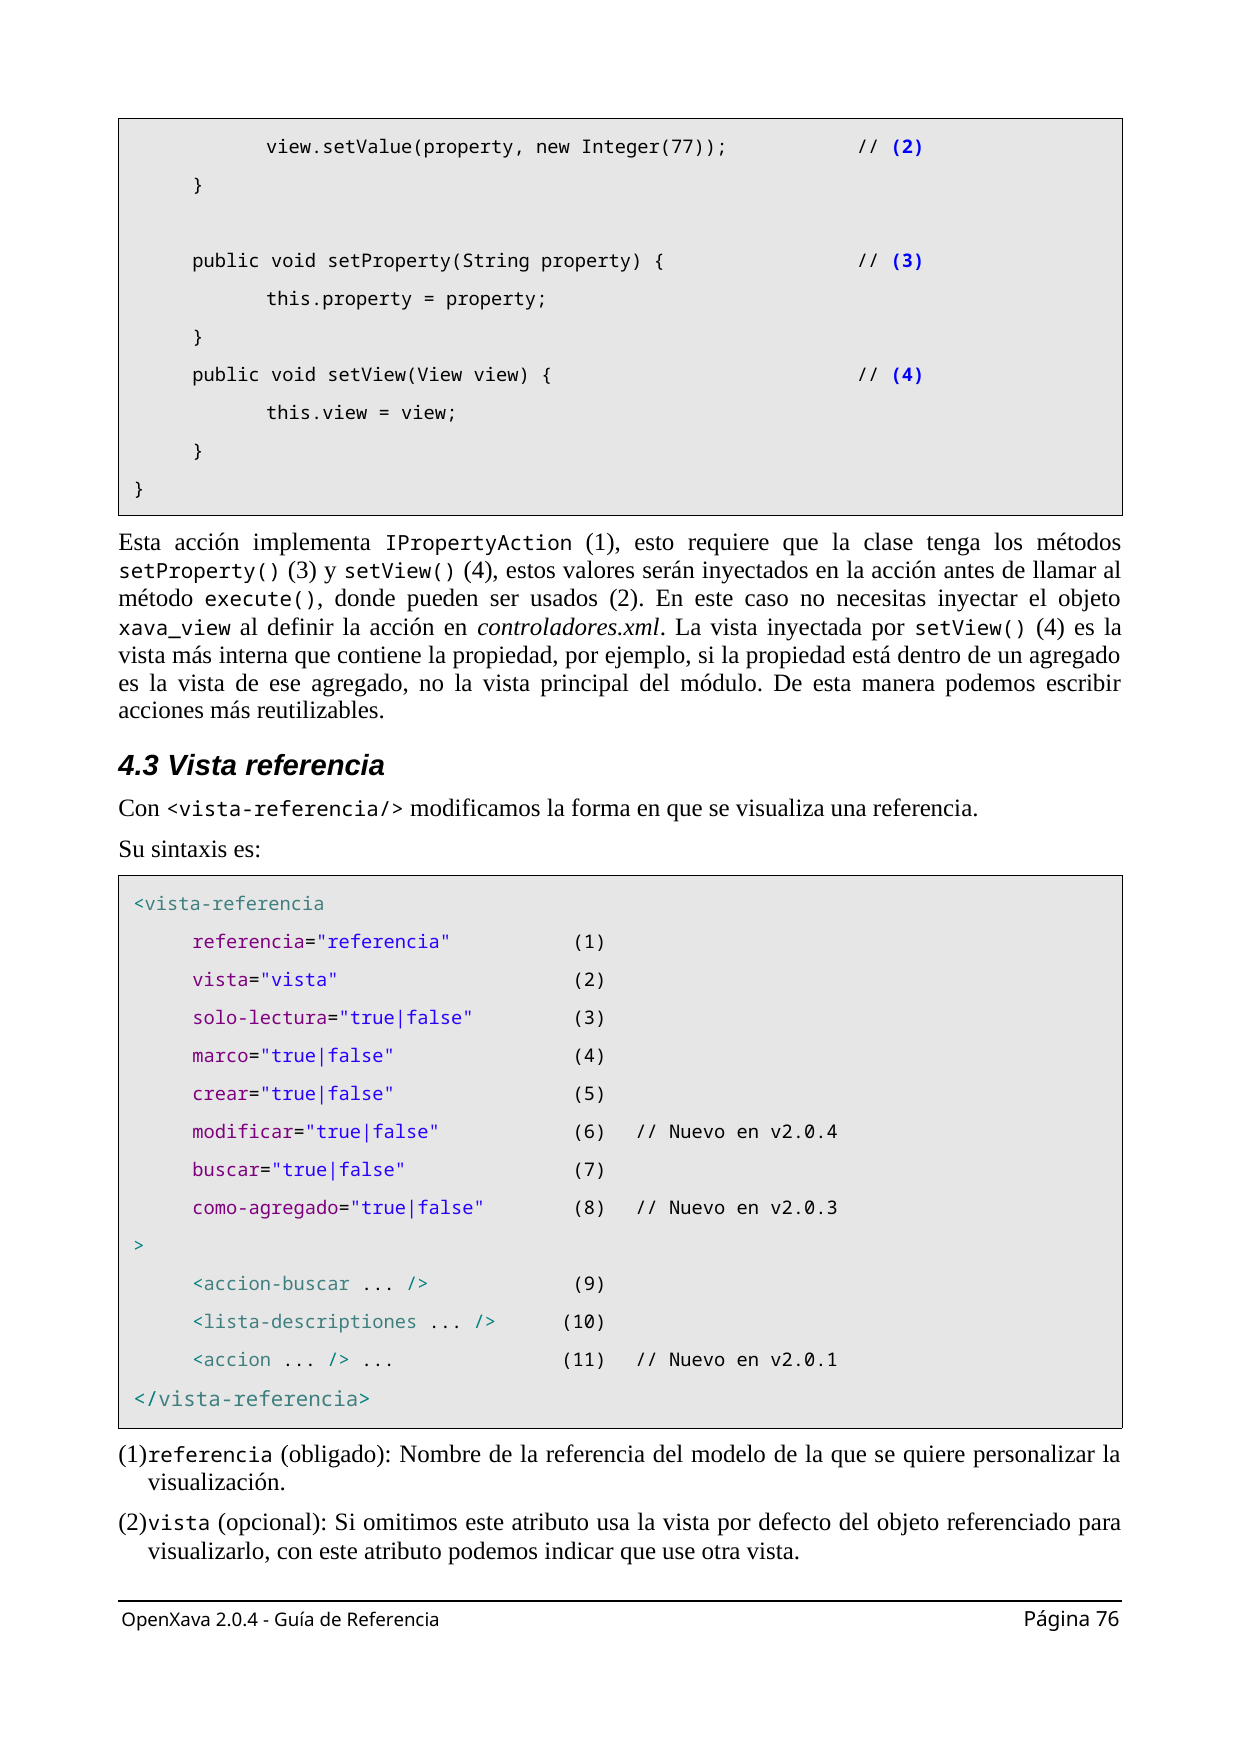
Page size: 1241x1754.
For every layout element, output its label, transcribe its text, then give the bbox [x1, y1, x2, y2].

text modificar="true|false" (6) // Nuevo en v2.0.4 [119, 1103, 1122, 1141]
text } [119, 156, 1122, 194]
list referencia (obligado): Nombre de la referencia del modelo de la que se quiere personalizar la visualización. [118, 1440, 1122, 1496]
text } [119, 460, 1122, 515]
text <vista-referencia [119, 876, 1122, 913]
text </vista-referencia> [119, 1369, 1122, 1428]
text vista="vista" (2) [119, 951, 1122, 989]
text Con <vista-referencia/> modificamos la forma en que se visualiza una referencia. [118, 794, 1122, 823]
text buscar="true|false" (7) [119, 1141, 1122, 1179]
text <accion ... /> ... (11) // Nuevo en v2.0.1 [119, 1332, 1122, 1369]
text <accion-buscar ... /> (9) [119, 1256, 1122, 1293]
text public void setProperty(String property) { // (3) [119, 232, 1122, 270]
list vista (opcional): Si omitimos este atributo usa la vista por defecto del objeto referenciado para visualizarlo, con este atributo podemos indicar que use otra vista. [118, 1508, 1122, 1564]
text Esta acción implementa IPropertyAction (1), esto requiere que la clase tenga los métodos setProperty() (3) y setView() (4), estos valores serán inyectados en la acción antes de llamar al método execute(), donde pueden ser usados (2). En este caso no necesitas inyectar el objeto xava_view al definir la acción en controladores.xml. La vista inyectada por setView() (4) es la vista más interna que contiene la propiedad, por ejemplo, si la propiedad está dentro de un agregado es la vista de ese agregado, no la vista principal del módulo. De esta manera podemos escribir acciones más reutilizables. [118, 528, 1122, 724]
text Su sintaxis es: [118, 835, 1122, 863]
text } [119, 422, 1122, 460]
text view.setValue(property, new Integer(77)); // (2) [119, 119, 1122, 156]
text referencia="referencia" (1) [119, 913, 1122, 951]
text } [119, 308, 1122, 346]
text > [119, 1217, 1122, 1256]
text crear="true|false" (5) [119, 1065, 1122, 1103]
text this.view = view; [119, 384, 1122, 422]
text marco="true|false" (4) [119, 1027, 1122, 1065]
subtitle Vista referencia [118, 749, 1122, 782]
text this.property = property; [119, 270, 1122, 308]
text como-agregado="true|false" (8) // Nuevo en v2.0.3 [119, 1179, 1122, 1217]
text public void setView(View view) { // (4) [119, 346, 1122, 384]
text <lista-descriptiones ... /> (10) [119, 1293, 1122, 1332]
text solo-lectura="true|false" (3) [119, 989, 1122, 1027]
